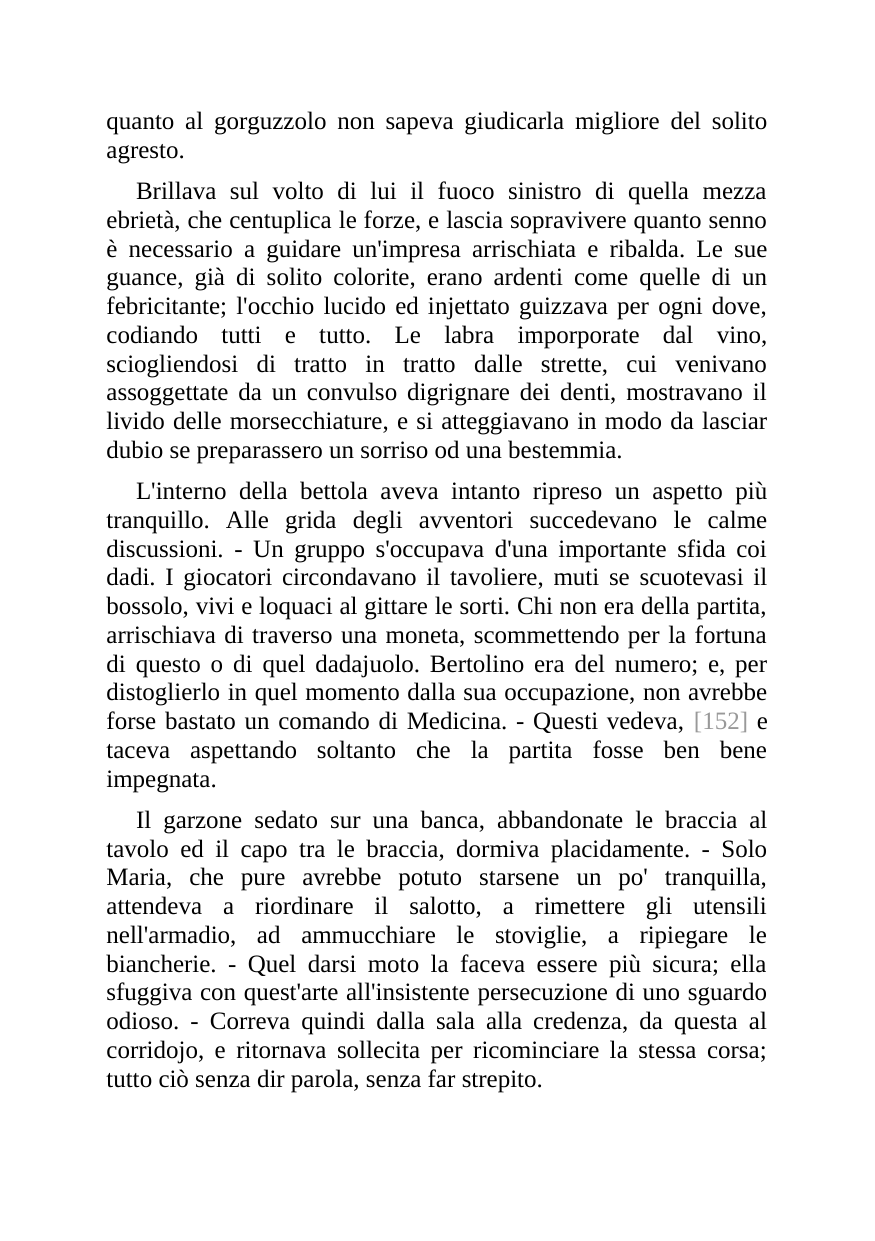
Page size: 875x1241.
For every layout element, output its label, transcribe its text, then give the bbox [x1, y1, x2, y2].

text L'interno della bettola aveva intanto ripreso un aspetto più tranquillo. Alle grida degli avventori succedevano le calme discussioni. - Un gruppo s'occupava d'una importante sfida coi dadi. I giocatori circondavano il tavoliere, muti se scuotevasi il bossolo, vivi e loquaci al gittare le sorti. Chi non era della partita, arrischiava di traverso una moneta, scommettendo per la fortuna di questo o di quel dadajuolo. Bertolino era del numero; e, per distoglierlo in quel momento dalla sua occupazione, non avrebbe forse bastato un comando di Medicina. - Questi vedeva, [152] e taceva aspettando soltanto che la partita fosse ben bene impegnata. [106, 476, 768, 792]
text Brillava sul volto di lui il fuoco sinistro di quella mezza ebrietà, che centuplica le forze, e lascia sopravivere quanto senno è necessario a guidare un'impresa arrischiata e ribalda. Le sue guance, già di solito colorite, erano ardenti come quelle di un febricitante; l'occhio lucido ed injettato guizzava per ogni dove, codiando tutti e tutto. Le labra imporporate dal vino, sciogliendosi di tratto in tratto dalle strette, cui venivano assoggettate da un convulso digrignare dei denti, mostravano il livido delle morsecchiature, e si atteggiavano in modo da lasciar dubio se preparassero un sorriso od una bestemmia. [106, 176, 768, 464]
text quanto al gorguzzolo non sapeva giudicarla migliore del solito agresto. [106, 106, 768, 164]
text Il garzone sedato sur una banca, abbandonate le braccia al tavolo ed il capo tra le braccia, dormiva placidamente. - Solo Maria, che pure avrebbe potuto starsene un po' tranquilla, attendeva a riordinare il salotto, a rimettere gli utensili nell'armadio, ad ammucchiare le stoviglie, a ripiegare le biancherie. - Quel darsi moto la faceva essere più sicura; ella sfuggiva con quest'arte all'insistente persecuzione di uno sguardo odioso. - Correva quindi dalla sala alla credenza, da questa al corridojo, e ritornava sollecita per ricominciare la stessa corsa; tutto ciò senza dir parola, senza far strepito. [106, 805, 768, 1092]
